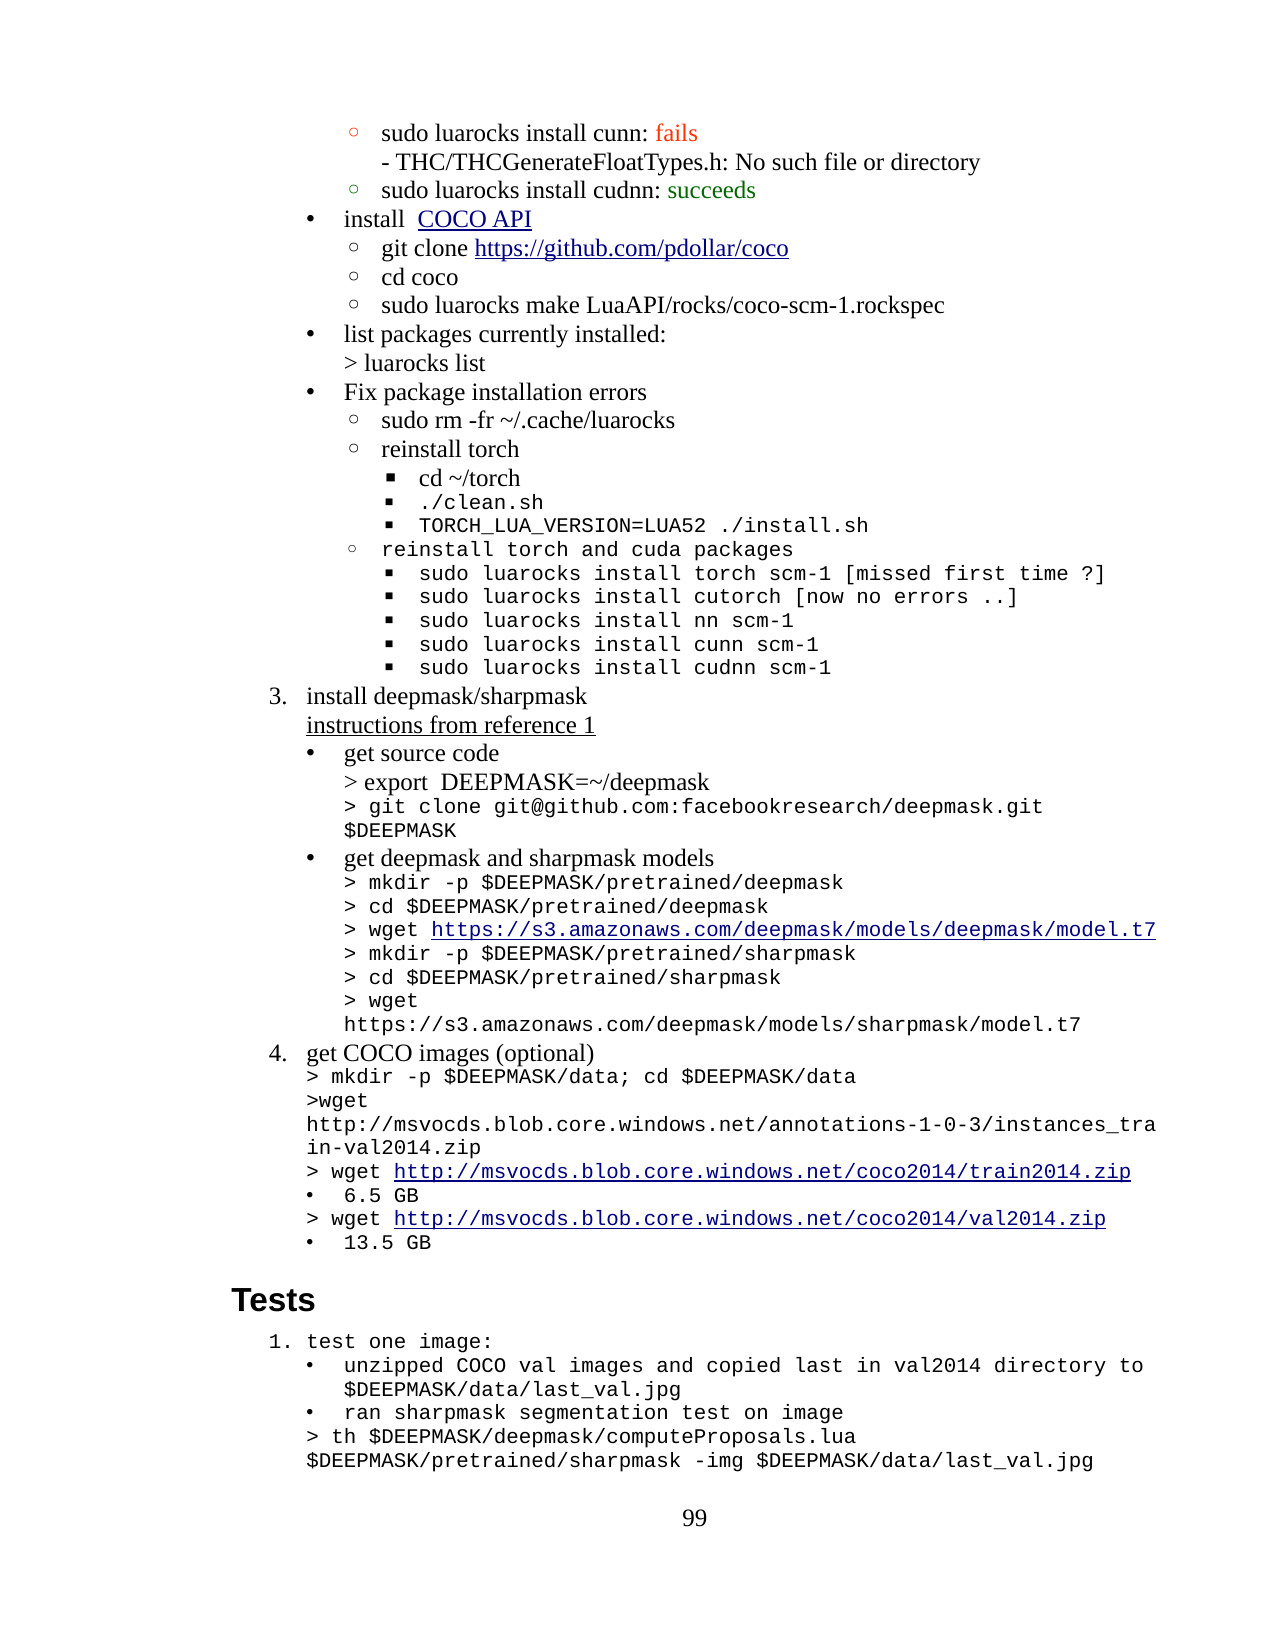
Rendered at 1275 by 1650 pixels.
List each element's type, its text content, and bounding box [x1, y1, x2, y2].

list sudo luarocks install cunn: fails [344, 118, 1158, 147]
list > luarocks list [306, 348, 1158, 377]
list sudo luarocks install cudnn scm-1 [381, 657, 1158, 681]
list git clone https://github.com/pdollar/coco [344, 233, 1158, 262]
list > wget http://msvocds.blob.core.windows.net/coco2014/train2014.zip [306, 1161, 1158, 1184]
list > mkdir -p $DEEPMASK/pretrained/deepmask [344, 872, 1158, 896]
list sudo rm -fr ~/.cache/luarocks [344, 406, 1158, 434]
list > wget https://s3.amazonaws.com/deepmask/models/deepmask/model.t7 [344, 919, 1158, 943]
list > mkdir -p $DEEPMASK/pretrained/sharpmask [344, 943, 1158, 967]
list sudo luarocks install cudnn: succeeds [344, 176, 1158, 204]
list test one image: [269, 1331, 1158, 1355]
list >wget http://msvocds.blob.core.windows.net/annotations-1-0-3/instances_train-val2014.zip [306, 1090, 1158, 1161]
list instructions from reference 1 [269, 710, 1158, 738]
list ran sharpmask segmentation test on image [306, 1402, 1158, 1426]
list - THC/THCGenerateFloatTypes.h: No such file or directory [344, 147, 1158, 176]
list > cd $DEEPMASK/pretrained/sharpmask [344, 967, 1158, 990]
list install deepmask/sharpmask [269, 681, 1158, 710]
list > git clone git@github.com:facebookresearch/deepmask.git $DEEPMASK [344, 796, 1158, 843]
list cd coco [344, 262, 1158, 291]
list > cd $DEEPMASK/pretrained/deepmask [344, 896, 1158, 919]
list list packages currently installed: [306, 319, 1158, 348]
list sudo luarocks install nn scm-1 [381, 610, 1158, 634]
list unzipped COCO val images and copied last in val2014 directory to $DEEPMASK/data/last_val.jpg [306, 1355, 1158, 1402]
subtitle Tests [231, 1281, 1158, 1319]
list > wget https://s3.amazonaws.com/deepmask/models/sharpmask/model.t7 [344, 990, 1158, 1038]
list > export DEEPMASK=~/deepmask [344, 767, 1158, 796]
list sudo luarocks install cunn scm-1 [381, 634, 1158, 657]
list reinstall torch and cuda packages [344, 539, 1158, 563]
list get source code [306, 738, 1158, 767]
list sudo luarocks install cutorch [now no errors ..] [381, 586, 1158, 610]
list install COCO API [306, 204, 1158, 233]
list 13.5 GB [306, 1232, 1158, 1256]
list sudo luarocks install torch scm-1 [missed first time ?] [381, 563, 1158, 586]
list > mkdir -p $DEEPMASK/data; cd $DEEPMASK/data [306, 1066, 1158, 1090]
list reinstall torch [344, 434, 1158, 463]
list get COCO images (optional) [269, 1038, 1158, 1066]
list 6.5 GB [306, 1184, 1158, 1208]
list cd ~/torch [381, 463, 1158, 492]
list > th $DEEPMASK/deepmask/computeProposals.lua $DEEPMASK/pretrained/sharpmask -img $DEEPMASK/data/last_val.jpg [269, 1426, 1158, 1473]
list TORCH_LUA_VERSION=LUA52 ./install.sh [381, 516, 1158, 539]
list get deepmask and sharpmask models [306, 843, 1158, 872]
list sudo luarocks make LuaAPI/rocks/coco-scm-1.rockspec [344, 291, 1158, 319]
list > wget http://msvocds.blob.core.windows.net/coco2014/val2014.zip [306, 1208, 1158, 1232]
list Fix package installation errors [306, 377, 1158, 406]
list ./clean.sh [381, 492, 1158, 516]
